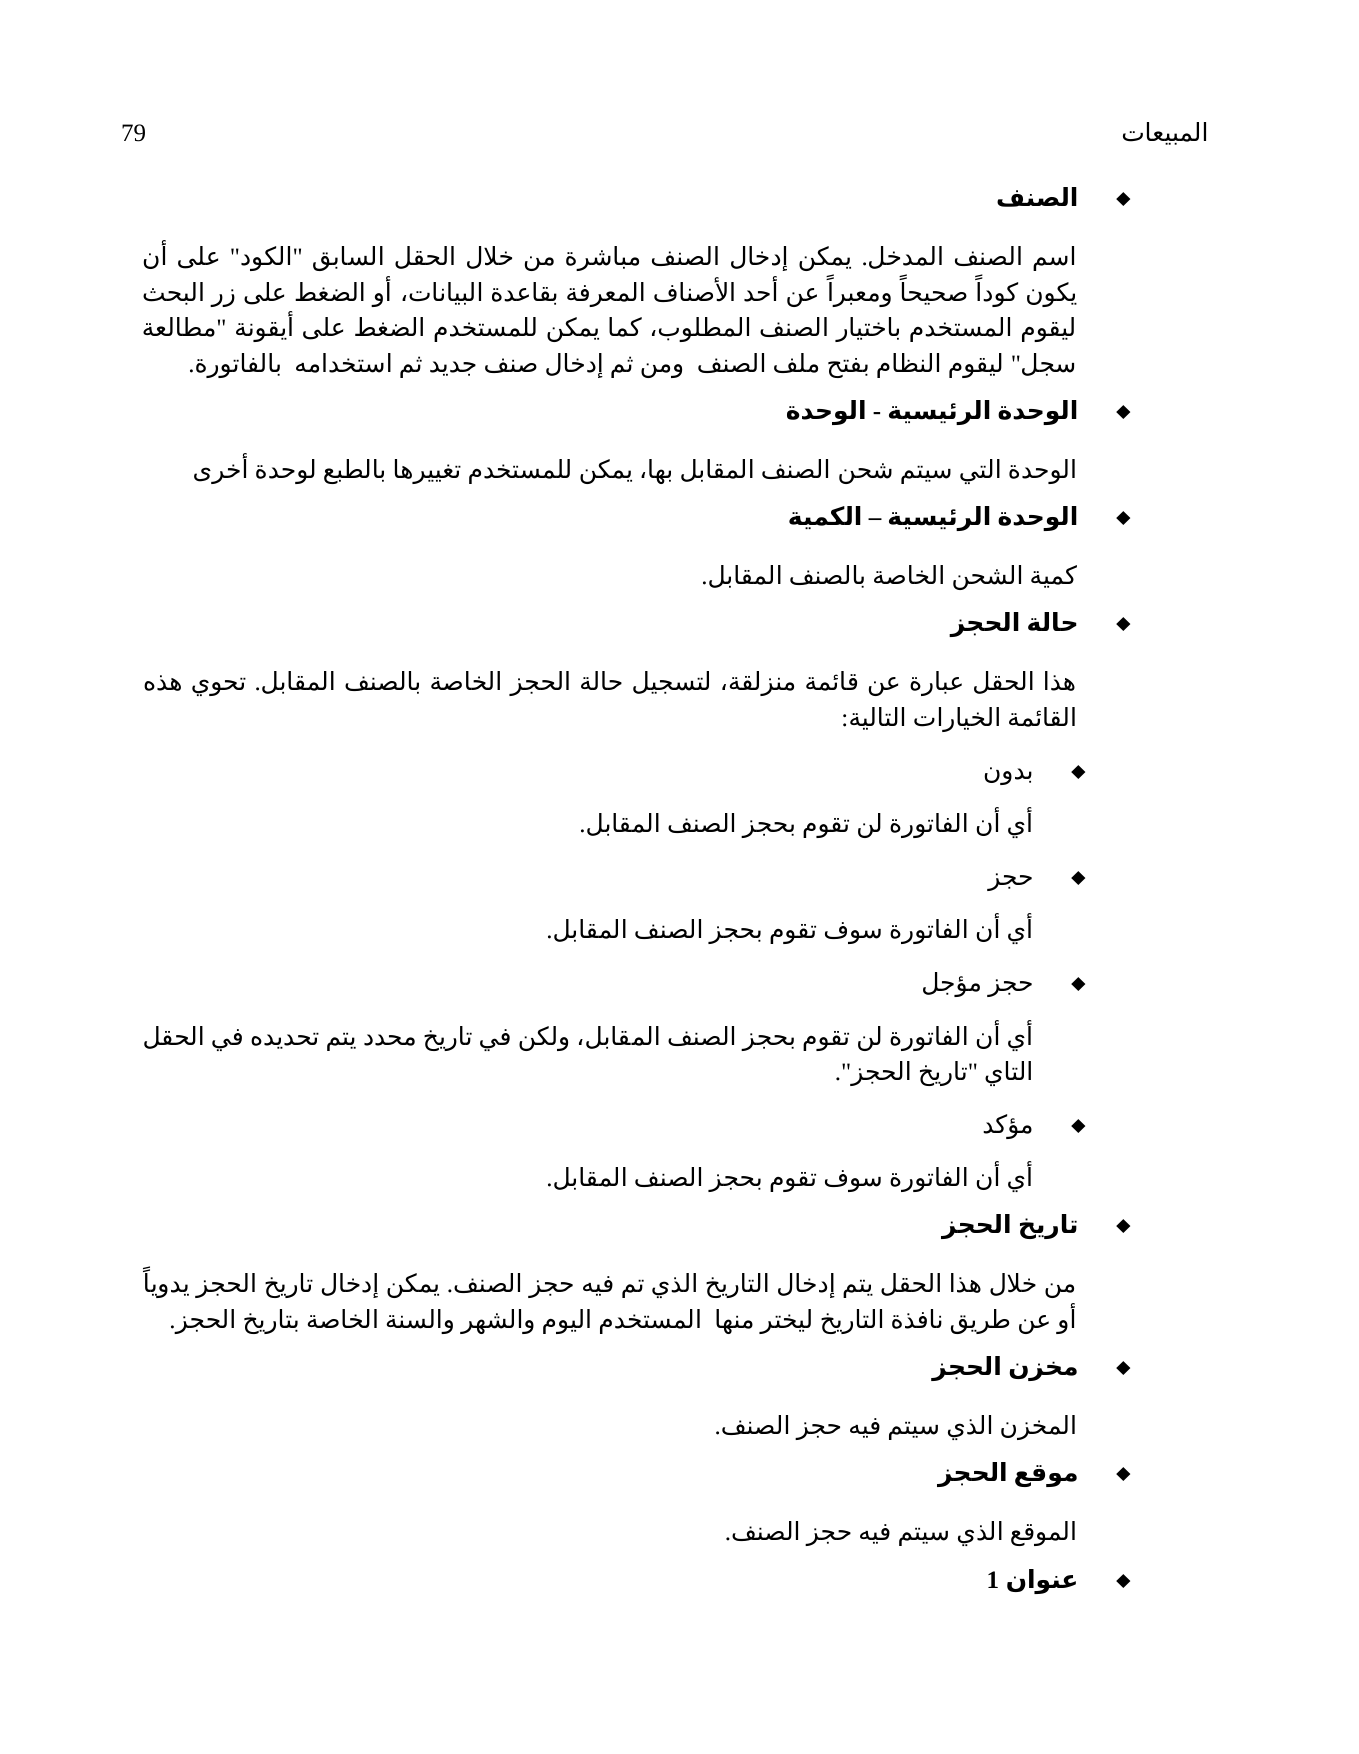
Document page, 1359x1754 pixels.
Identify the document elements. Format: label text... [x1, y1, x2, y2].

list الوحدة الرئيسية - الوحدة [177, 389, 1116, 425]
text هذا الحقل عبارة عن قائمة منزلقة، لتسجيل حالة الحجز الخاصة بالصنف المقابل. تحوي هذه القائمة الخيارات التالية: [142, 661, 1077, 732]
text أي أن الفاتورة لن تقوم بحجز الصنف المقابل. [142, 802, 1033, 838]
list حجز [118, 856, 1071, 891]
text الموقع الذي سيتم فيه حجز الصنف. [142, 1511, 1077, 1546]
list حالة الحجز [177, 602, 1116, 637]
text اسم الصنف المدخل. يمكن إدخال الصنف مباشرة من خلال الحقل السابق "الكود" على أن يكون كوداً صحيحاً ومعبراً عن أحد الأصناف المعرفة بقاعدة البيانات، أو الضغط على زر البحث ليقوم المستخدم باختيار الصنف المطلوب، كما يمكن للمستخدم الضغط على أيقونة "مطالعة سجل" ليقوم النظام بفتح ملف الصنف ومن ثم إدخال صنف جديد ثم استخدامه بالفاتورة. [142, 236, 1077, 377]
list الصنف [177, 177, 1116, 212]
text الوحدة التي سيتم شحن الصنف المقابل بها، يمكن للمستخدم تغييرها بالطبع لوحدة أخرى [142, 448, 1077, 484]
list مؤكد [118, 1103, 1071, 1139]
list حجز مؤجل [118, 962, 1071, 997]
text أي أن الفاتورة لن تقوم بحجز الصنف المقابل، ولكن في تاريخ محدد يتم تحديده في الحقل التاي "تاريخ الحجز". [142, 1015, 1033, 1086]
list عنوان 1 [177, 1558, 1116, 1593]
text المخزن الذي سيتم فيه حجز الصنف. [142, 1404, 1077, 1440]
list الوحدة الرئيسية – الكمية [177, 496, 1116, 531]
list تاريخ الحجز [177, 1204, 1116, 1239]
list موقع الحجز [177, 1452, 1116, 1487]
text كمية الشحن الخاصة بالصنف المقابل. [142, 554, 1077, 590]
list بدون [118, 749, 1071, 785]
list مخزن الحجز [177, 1346, 1116, 1381]
text أي أن الفاتورة سوف تقوم بحجز الصنف المقابل. [142, 1157, 1033, 1192]
text من خلال هذا الحقل يتم إدخال التاريخ الذي تم فيه حجز الصنف. يمكن إدخال تاريخ الحجز يدوياً أو عن طريق نافذة التاريخ ليختر منها المستخدم اليوم والشهر والسنة الخاصة بتاريخ الحجز. [142, 1263, 1077, 1334]
text أي أن الفاتورة سوف تقوم بحجز الصنف المقابل. [142, 909, 1033, 944]
